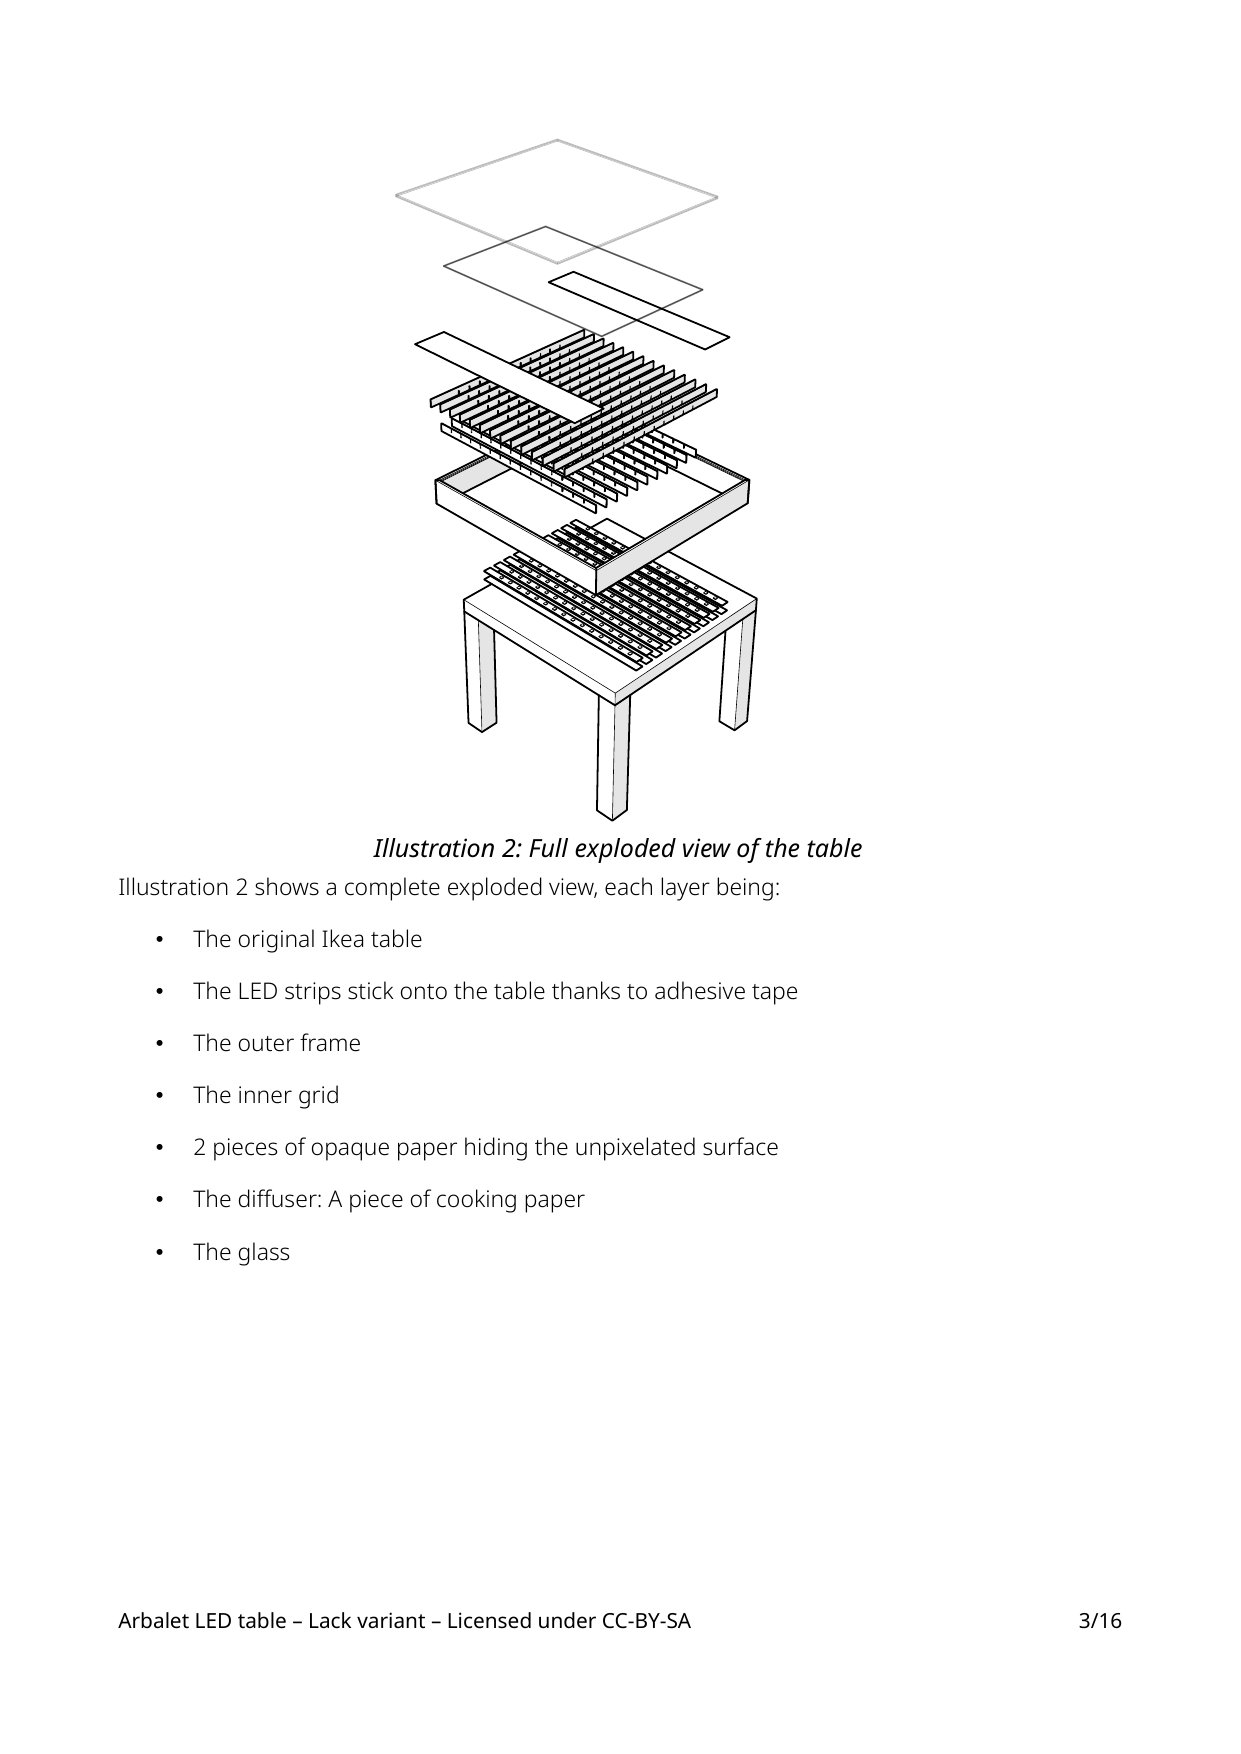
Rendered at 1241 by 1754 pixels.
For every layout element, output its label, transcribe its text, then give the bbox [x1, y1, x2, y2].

list The glass [156, 1236, 1122, 1267]
text [118, 118, 1122, 133]
list 2 pieces of opaque paper hiding the unpixelated surface [156, 1131, 1122, 1163]
list The original Ikea table [156, 923, 1122, 954]
list The outer frame [156, 1027, 1122, 1058]
list The inner grid [156, 1079, 1122, 1111]
list The LED strips stick onto the table thanks to adhesive tape [156, 975, 1122, 1006]
text Illustration 2: Full exploded view of the table [118, 133, 1122, 865]
list The diffuser: A piece of cooking paper [156, 1183, 1122, 1215]
text Illustration 2 shows a complete exploded view, each layer being: [118, 865, 1122, 902]
